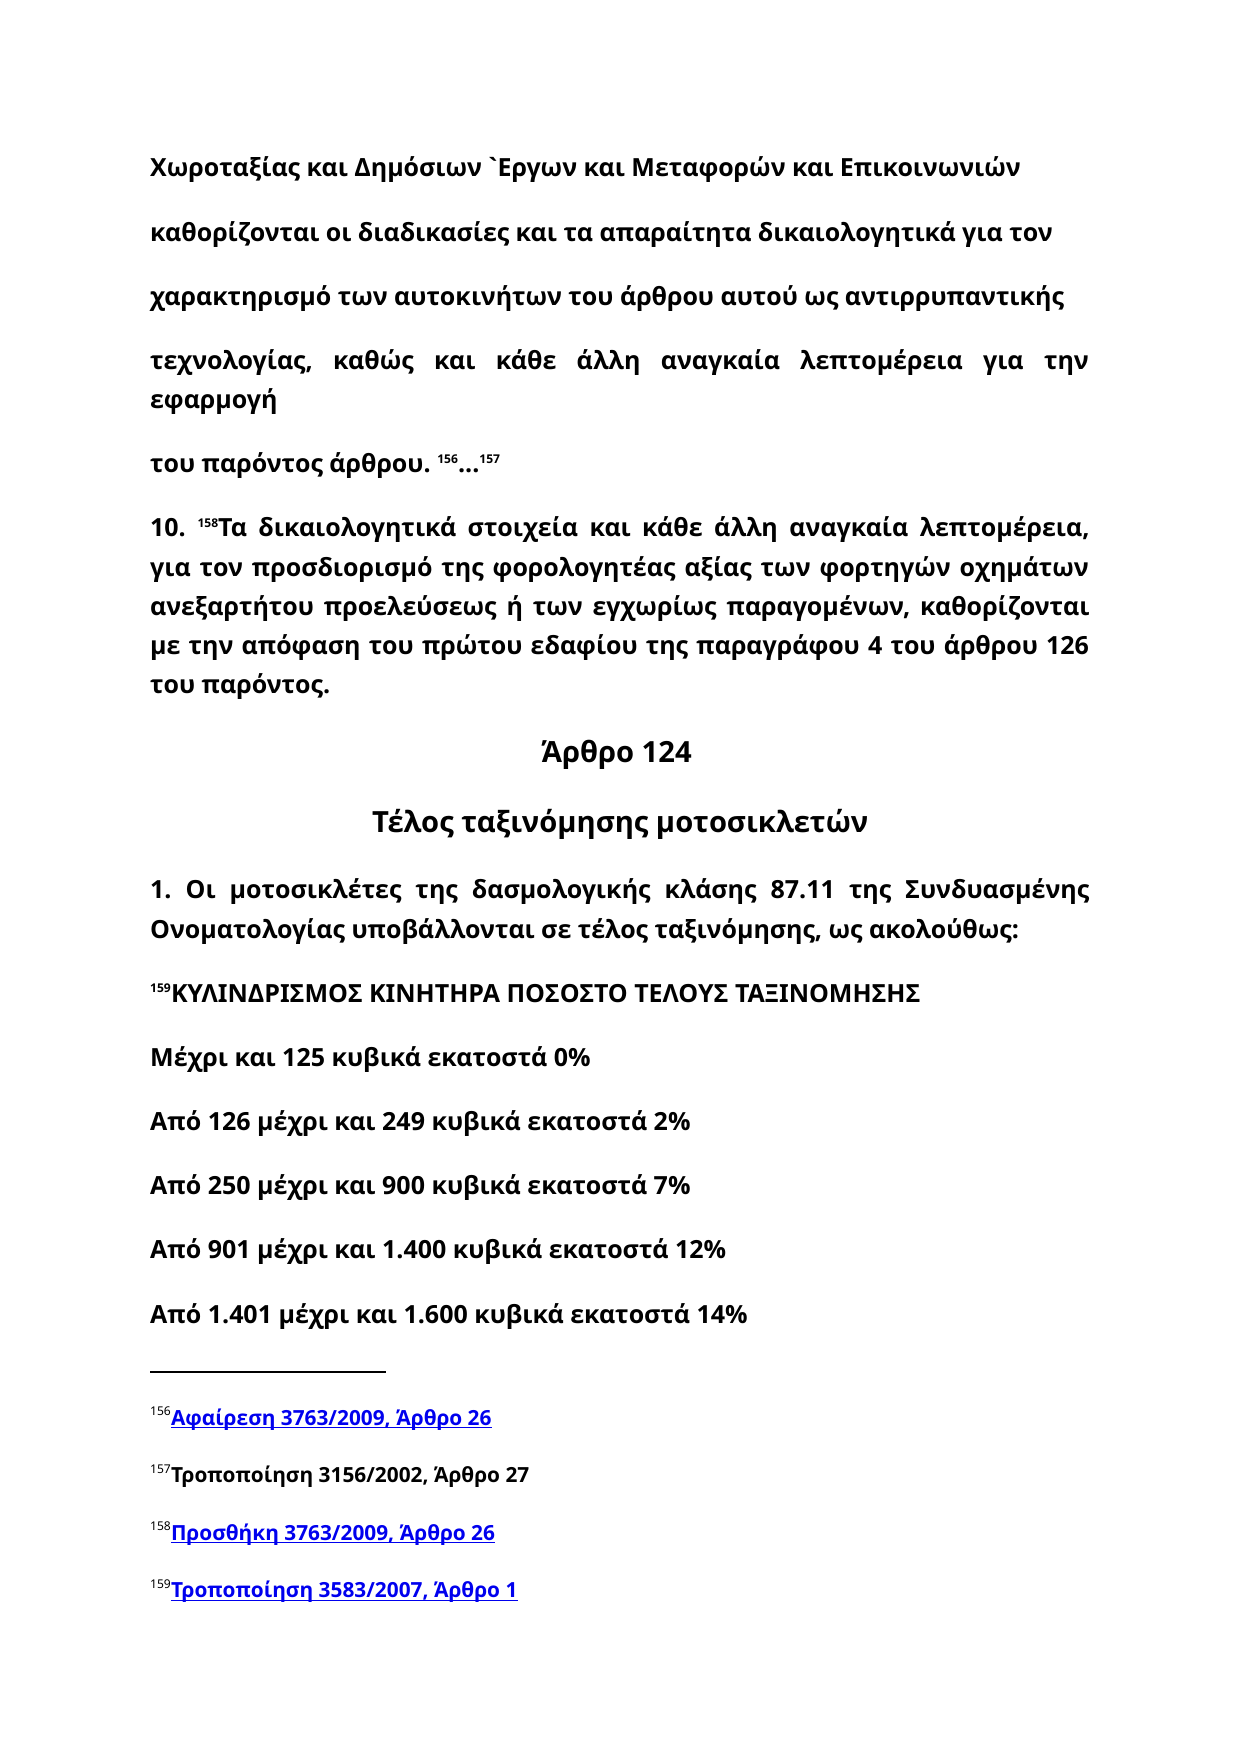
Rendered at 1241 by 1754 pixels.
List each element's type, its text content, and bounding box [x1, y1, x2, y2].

text χαρακτηρισμό των αυτοκινήτων του άρθρου αυτού ως αντιρρυπαντικής [150, 278, 1090, 312]
text Τροποποίηση 3156/2002, Άρθρο 27 [150, 1460, 1090, 1489]
text Από 1.401 μέχρι και 1.600 κυβικά εκατοστά 14% [150, 1296, 1090, 1330]
text Από 126 μέχρι και 249 κυβικά εκατοστά 2% [150, 1104, 1090, 1138]
text Αφαίρεση 3763/2009, Άρθρο 26 [150, 1403, 1090, 1431]
subtitle Τέλος ταξινόμησης μοτοσικλετών [150, 801, 1090, 841]
text καθορίζονται οι διαδικασίες και τα απαραίτητα δικαιολογητικά για τον [150, 214, 1090, 248]
text ΚΥΛΙΝΔΡΙΣΜΟΣ ΚΙΝΗΤΗΡΑ ΠΟΣΟΣΤΟ ΤΕΛΟΥΣ ΤΑΞΙΝΟΜΗΣΗΣ [150, 975, 1090, 1009]
text Προσθήκη 3763/2009, Άρθρο 26 [150, 1518, 1090, 1546]
subtitle Άρθρο 124 [150, 731, 1090, 771]
text του παρόντος άρθρου. ... [150, 446, 1090, 480]
text Μέχρι και 125 κυβικά εκατοστά 0% [150, 1039, 1090, 1074]
text 10. Τα δικαιολογητικά στοιχεία και κάθε άλλη αναγκαία λεπτομέρεια, για τον προσδιορισμό της φορολογητέας αξίας των φορτηγών οχημάτων ανεξαρτήτου προελεύσεως ή των εγχωρίως παραγομένων, καθορίζονται με την απόφαση του πρώτου εδαφίου της παραγράφου 4 του άρθρου 126 του παρόντος. [150, 510, 1090, 701]
text 1. Οι μοτοσικλέτες της δασμολογικής κλάσης 87.11 της Συνδυασμένης Ονοματολογίας υποβάλλονται σε τέλος ταξινόμησης, ως ακολούθως: [150, 872, 1090, 945]
text Από 901 μέχρι και 1.400 κυβικά εκατοστά 12% [150, 1232, 1090, 1266]
text Χωροταξίας και Δημόσιων `Εργων και Μεταφορών και Επικοινωνιών [150, 150, 1090, 184]
text τεχνολογίας, καθώς και κάθε άλλη αναγκαία λεπτομέρεια για την εφαρμογή [150, 342, 1090, 416]
text Τροποποίηση 3583/2007, Άρθρο 1 [150, 1576, 1090, 1604]
text Από 250 μέχρι και 900 κυβικά εκατοστά 7% [150, 1168, 1090, 1202]
